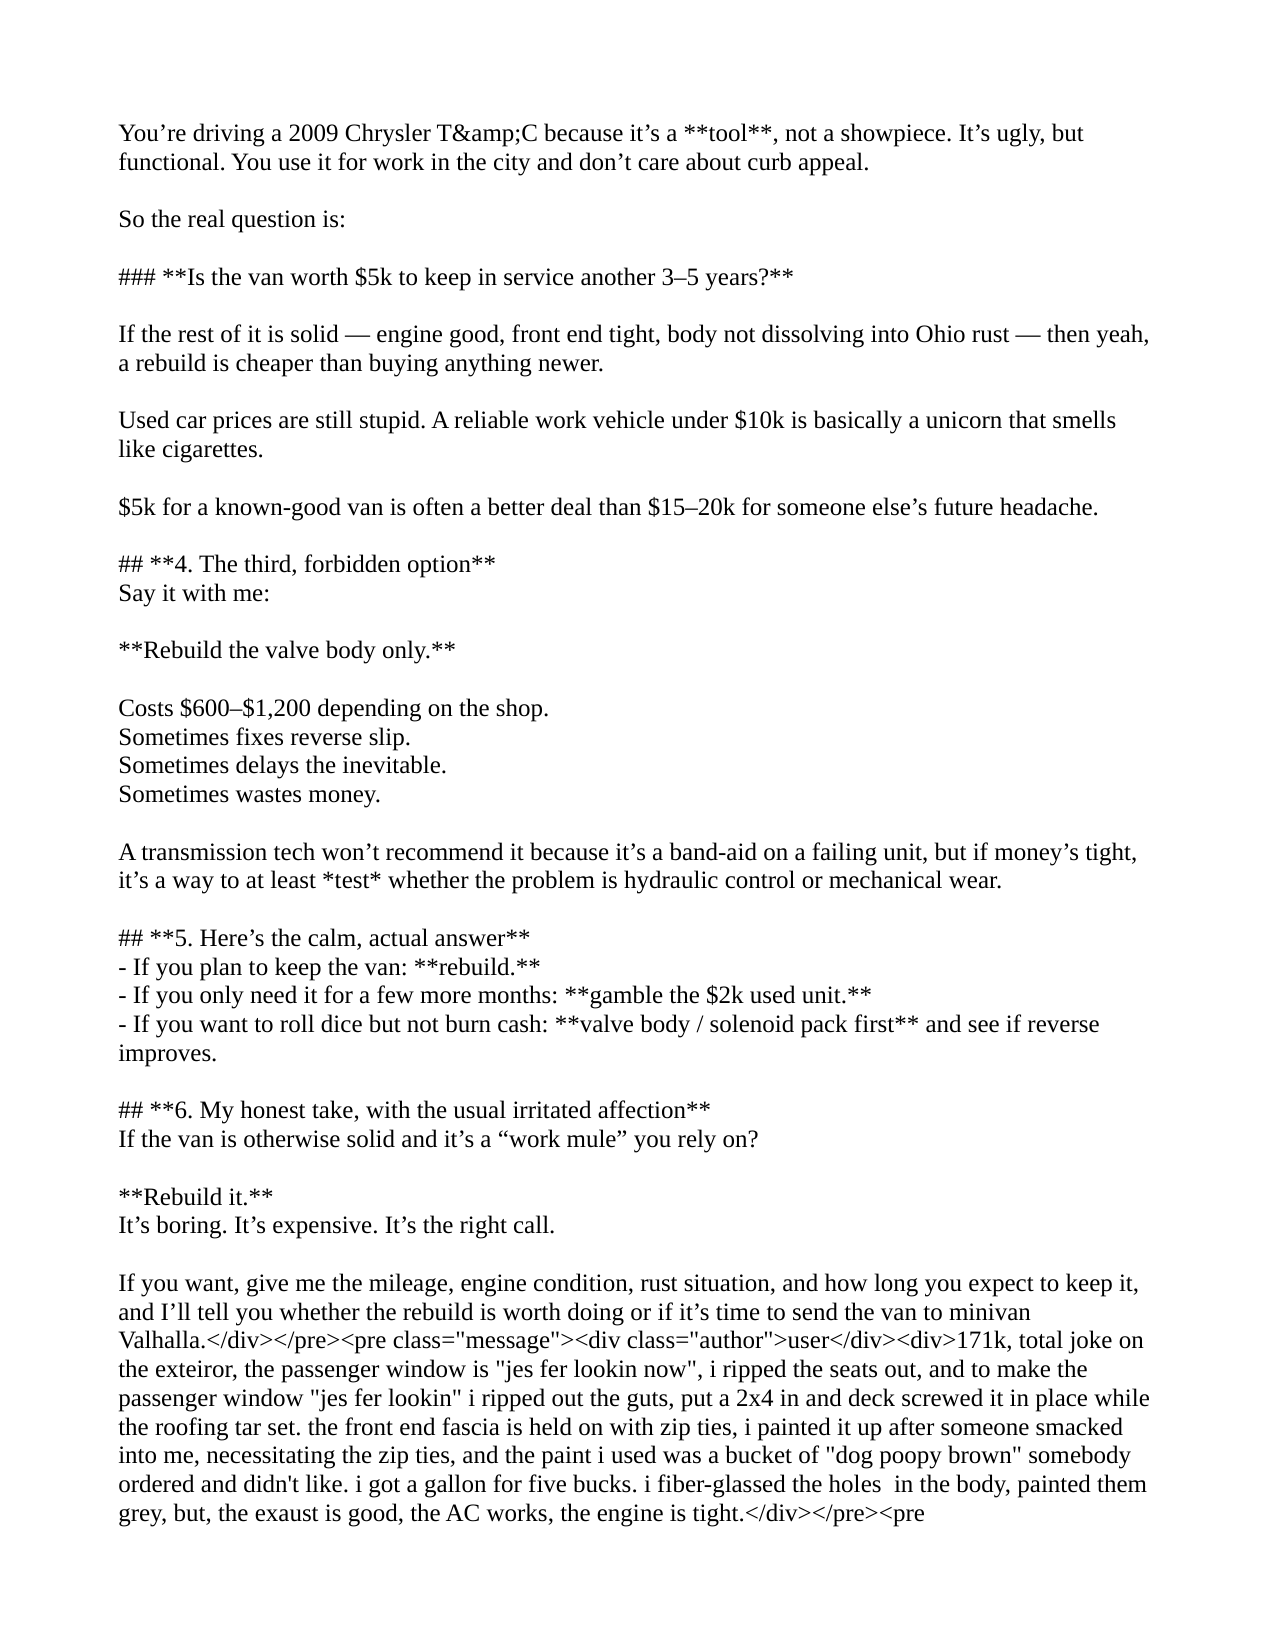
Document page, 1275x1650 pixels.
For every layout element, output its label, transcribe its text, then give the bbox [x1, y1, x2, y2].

text If the rest of it is solid — engine good, front end tight, body not dissolving into Ohio rust — then yeah, a rebuild is cheaper than buying anything newer. [118, 319, 1157, 377]
text Sometimes fixes reverse slip. [118, 722, 1157, 751]
text - If you plan to keep the van: **rebuild.** [118, 952, 1157, 981]
text **Rebuild it.** [118, 1182, 1157, 1211]
text It’s boring. It’s expensive. It’s the right call. [118, 1211, 1157, 1239]
text ## **4. The third, forbidden option** [118, 549, 1157, 578]
text So the real question is: [118, 204, 1157, 233]
text - If you only need it for a few more months: **gamble the $2k used unit.** [118, 981, 1157, 1009]
text ## **5. Here’s the calm, actual answer** [118, 923, 1157, 952]
text Costs $600–$1,200 depending on the shop. [118, 693, 1157, 722]
text ## **6. My honest take, with the usual irritated affection** [118, 1096, 1157, 1124]
text Used car prices are still stupid. A reliable work vehicle under $10k is basically a unicorn that smells like cigarettes. [118, 406, 1157, 463]
text If the van is otherwise solid and it’s a “work mule” you rely on? [118, 1124, 1157, 1153]
text You’re driving a 2009 Chrysler T&amp;C because it’s a **tool**, not a showpiece. It’s ugly, but functional. You use it for work in the city and don’t care about curb appeal. [118, 118, 1157, 176]
text A transmission tech won’t recommend it because it’s a band-aid on a failing unit, but if money’s tight, it’s a way to at least *test* whether the problem is hydraulic control or mechanical wear. [118, 837, 1157, 894]
text Sometimes wastes money. [118, 779, 1157, 808]
text If you want, give me the mileage, engine condition, rust situation, and how long you expect to keep it, and I’ll tell you whether the rebuild is worth doing or if it’s time to send the van to minivan Valhalla.</div></pre><pre class="message"><div class="author">user</div><div>171k, total joke on the exteiror, the passenger window is "jes fer lookin now", i ripped the seats out, and to make the passenger window "jes fer lookin" i ripped out the guts, put a 2x4 in and deck screwed it in place while the roofing tar set. the front end fascia is held on with zip ties, i painted it up after someone smacked into me, necessitating the zip ties, and the paint i used was a bucket of "dog poopy brown" somebody ordered and didn't like. i got a gallon for five bucks. i fiber-glassed the holes in the body, painted them grey, but, the exaust is good, the AC works, the engine is tight.</div></pre><pre [118, 1268, 1157, 1527]
text - If you want to roll dice but not burn cash: **valve body / solenoid pack first** and see if reverse improves. [118, 1009, 1157, 1067]
text **Rebuild the valve body only.** [118, 636, 1157, 664]
text Say it with me: [118, 578, 1157, 607]
text ### **Is the van worth $5k to keep in service another 3–5 years?** [118, 262, 1157, 291]
text Sometimes delays the inevitable. [118, 751, 1157, 779]
text $5k for a known-good van is often a better deal than $15–20k for someone else’s future headache. [118, 492, 1157, 521]
